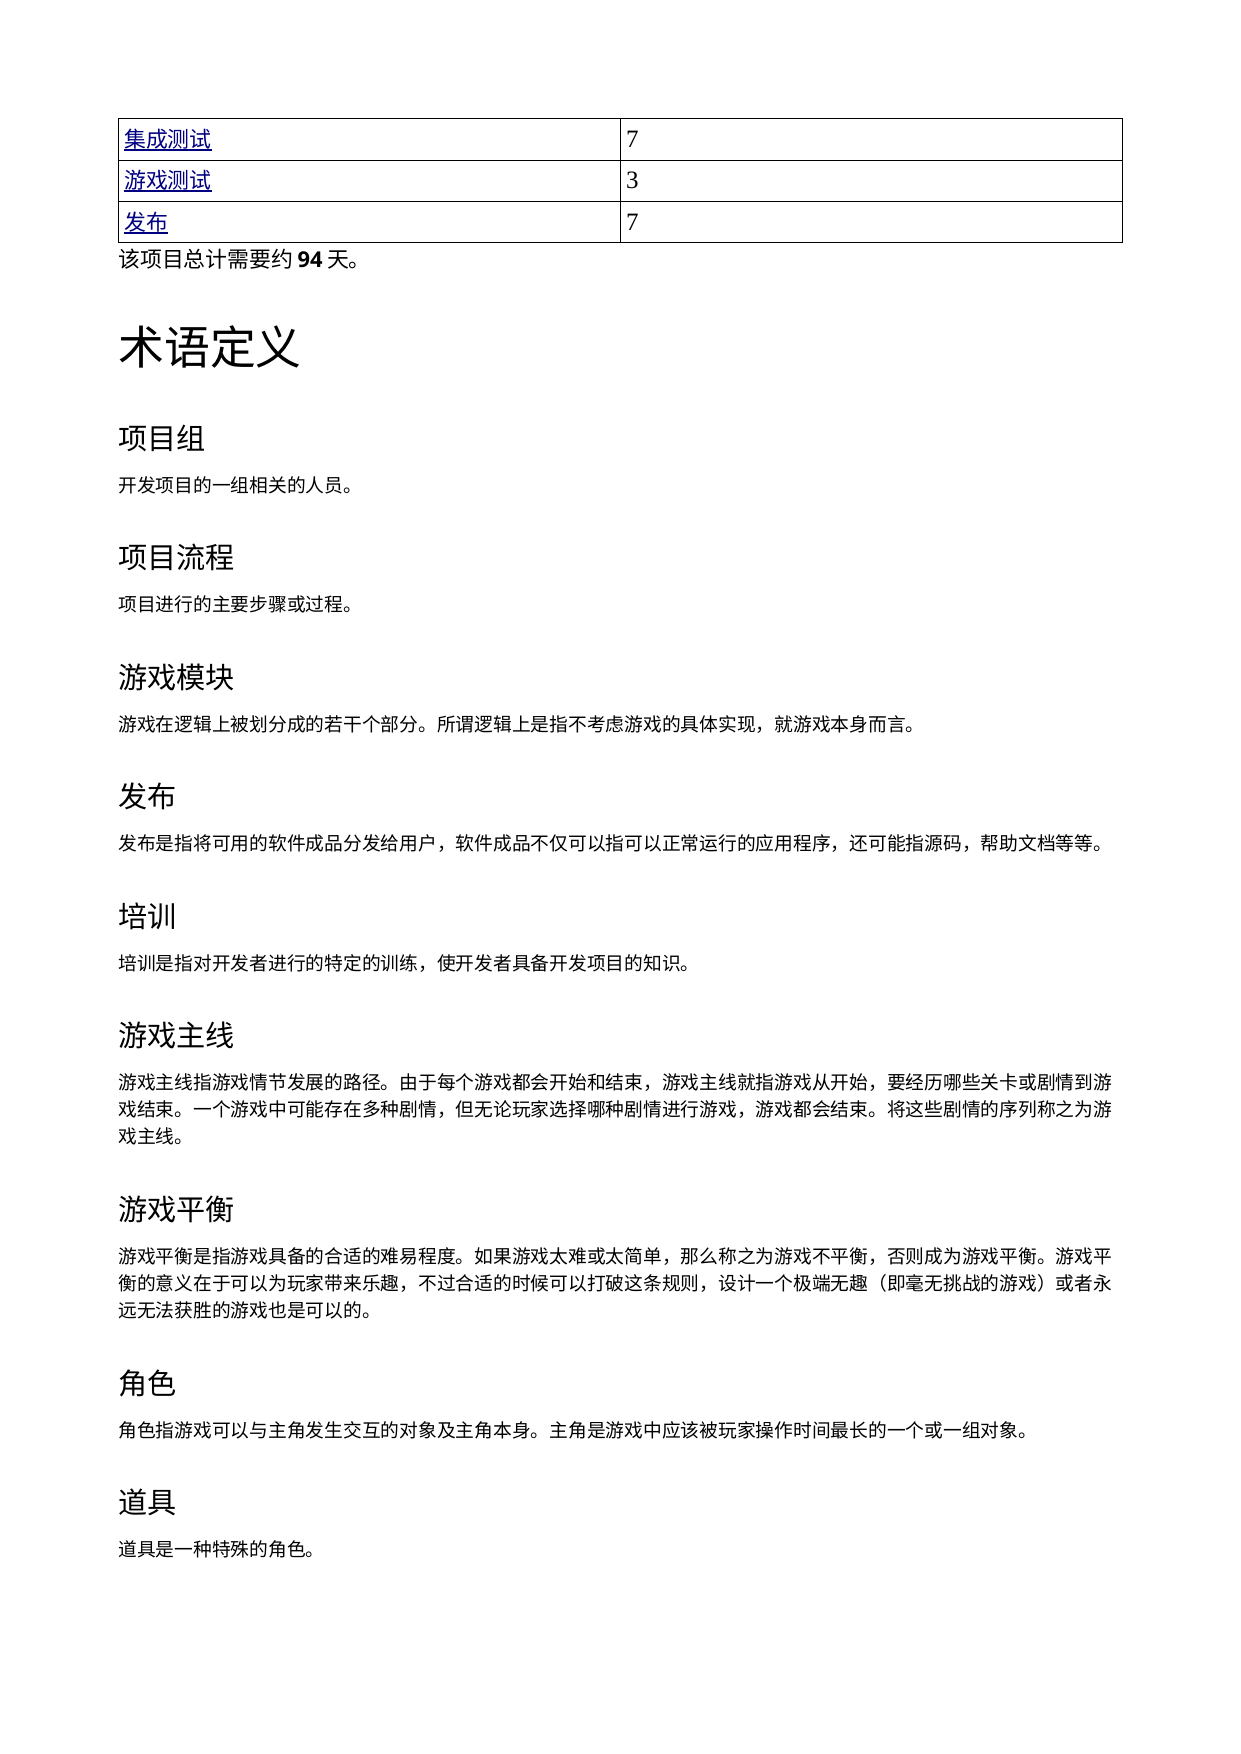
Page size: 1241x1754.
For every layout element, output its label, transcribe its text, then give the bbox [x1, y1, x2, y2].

table_cell 集成测试 [119, 119, 620, 159]
subtitle 项目流程 [118, 535, 1122, 577]
text 角色指游戏可以与主角发生交互的对象及主角本身。主角是游戏中应该被玩家操作时间最长的一个或一组对象。 [118, 1415, 1122, 1442]
text 项目进行的主要步骤或过程。 [118, 590, 1122, 617]
text 开发项目的一组相关的人员。 [118, 470, 1122, 497]
subtitle 游戏平衡 [118, 1187, 1122, 1229]
subtitle 发布 [118, 774, 1122, 816]
table_cell 7 [621, 119, 1122, 159]
subtitle 项目组 [118, 415, 1122, 458]
text 游戏在逻辑上被划分成的若干个部分。所谓逻辑上是指不考虑游戏的具体实现，就游戏本身而言。 [118, 709, 1122, 736]
text 培训是指对开发者进行的特定的训练，使开发者具备开发项目的知识。 [118, 948, 1122, 975]
text 该项目总计需要约94天。 [118, 243, 1122, 274]
text 道具是一种特殊的角色。 [118, 1535, 1122, 1562]
subtitle 游戏模块 [118, 654, 1122, 697]
subtitle 道具 [118, 1480, 1122, 1522]
subtitle 术语定义 [118, 312, 1122, 378]
table_cell 发布 [119, 202, 620, 242]
table_cell 游戏测试 [119, 161, 620, 201]
subtitle 角色 [118, 1361, 1122, 1403]
text 游戏平衡是指游戏具备的合适的难易程度。如果游戏太难或太简单，那么称之为游戏不平衡，否则成为游戏平衡。游戏平衡的意义在于可以为玩家带来乐趣，不过合适的时候可以打破这条规则，设计一个极端无趣（即毫无挑战的游戏）或者永远无法获胜的游戏也是可以的。 [118, 1241, 1122, 1323]
text 发布是指将可用的软件成品分发给用户，软件成品不仅可以指可以正常运行的应用程序，还可能指源码，帮助文档等等。 [118, 829, 1122, 856]
text 游戏主线指游戏情节发展的路径。由于每个游戏都会开始和结束，游戏主线就指游戏从开始，要经历哪些关卡或剧情到游戏结束。一个游戏中可能存在多种剧情，但无论玩家选择哪种剧情进行游戏，游戏都会结束。将这些剧情的序列称之为游戏主线。 [118, 1068, 1122, 1149]
table_cell 3 [621, 161, 1122, 201]
subtitle 培训 [118, 893, 1122, 936]
subtitle 游戏主线 [118, 1013, 1122, 1055]
table_cell 7 [621, 202, 1122, 242]
